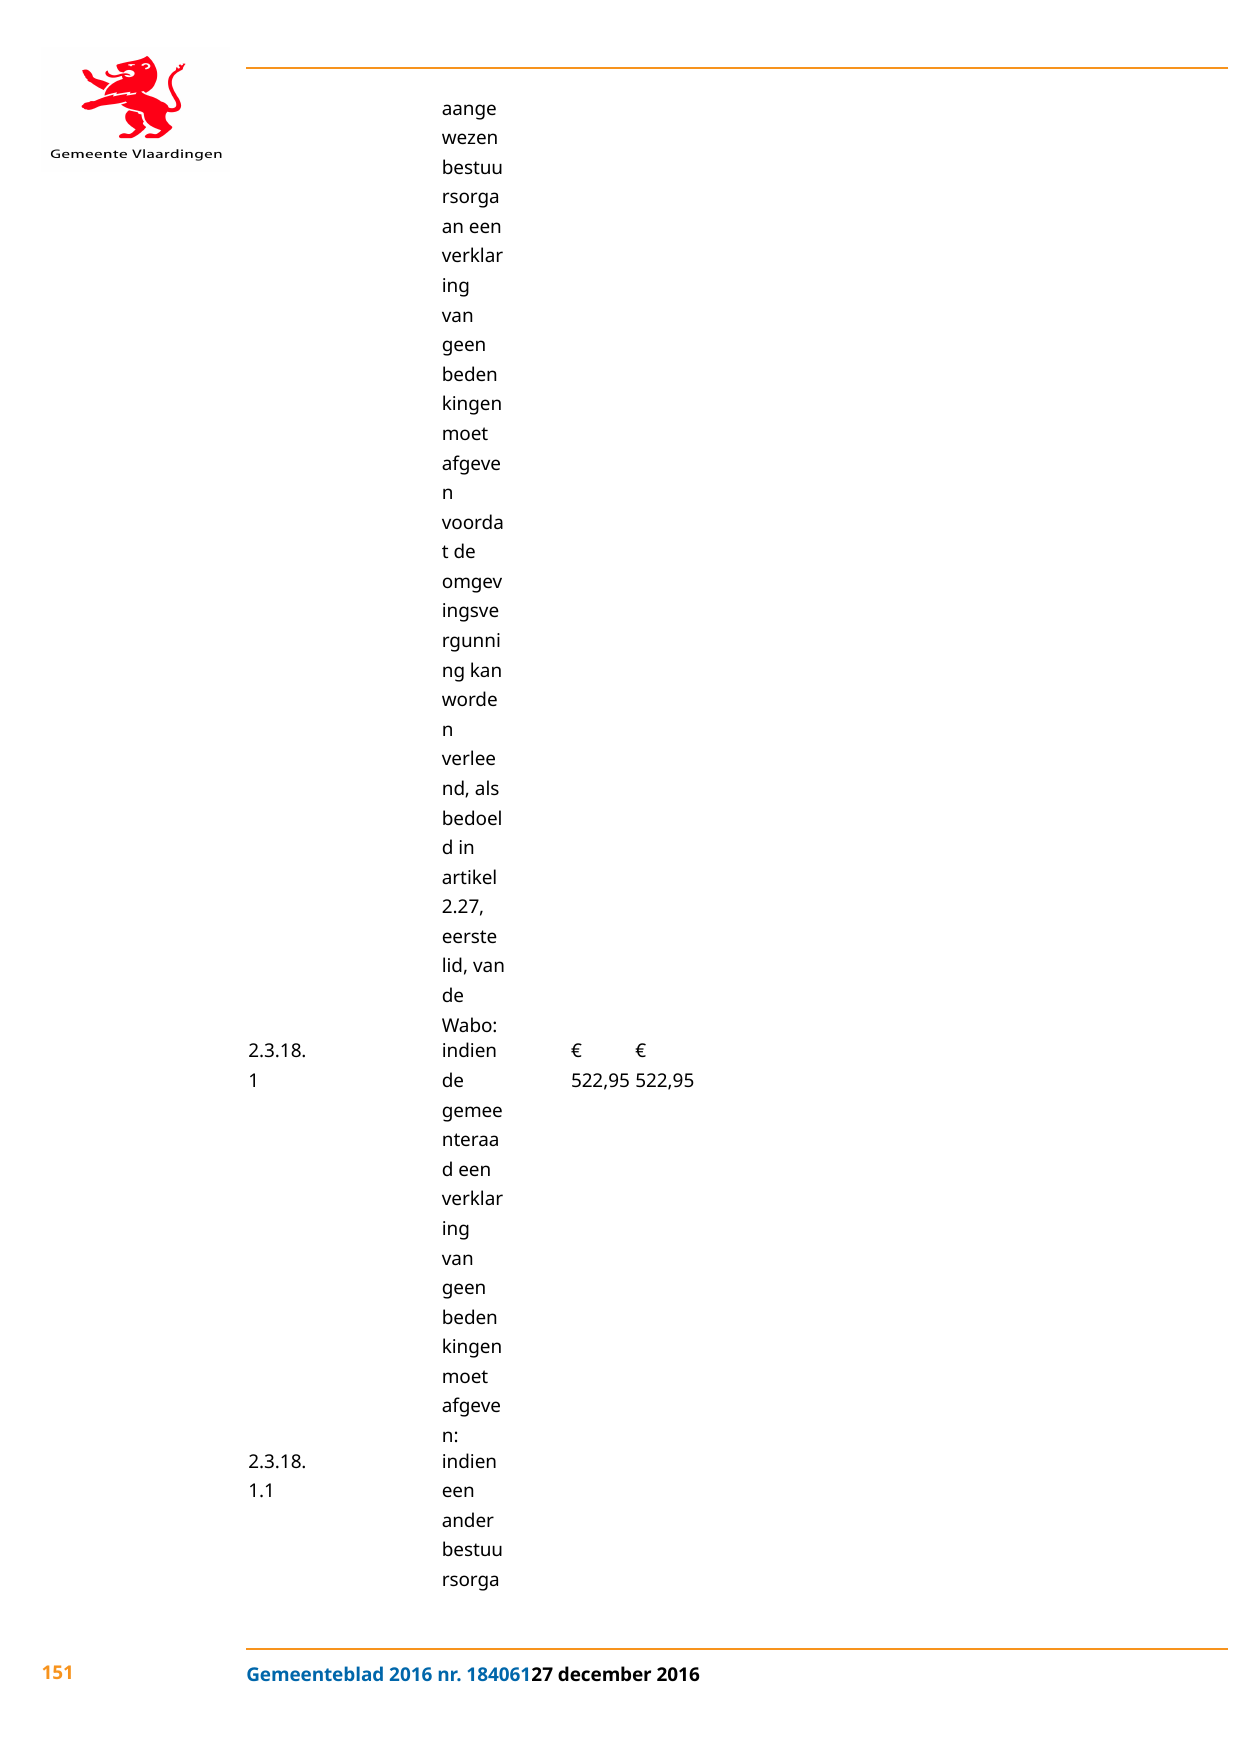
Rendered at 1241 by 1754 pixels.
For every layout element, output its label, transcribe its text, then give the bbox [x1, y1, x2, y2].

table_cell € 522,95 [571, 1038, 635, 1448]
table_cell [571, 1448, 635, 1592]
table_cell € 522,95 [635, 1038, 700, 1448]
table_cell indien een ander bestuursorga [442, 1448, 506, 1592]
table_cell [313, 1448, 377, 1592]
table_cell [377, 1448, 442, 1592]
table_cell [571, 95, 635, 1038]
table_cell [377, 1038, 442, 1448]
table_cell [635, 1448, 700, 1592]
table_cell [635, 95, 700, 1038]
table_cell [506, 1448, 571, 1592]
table_cell [506, 1038, 571, 1448]
table_cell [313, 1038, 377, 1448]
table_cell aangewezen bestuursorgaan een verklaring van geen bedenkingen moet afgeven voordat de omgevingsvergunning kan worden verleend, als bedoeld in artikel 2.27, eerste lid, van de Wabo: [442, 95, 506, 1038]
table_cell [506, 95, 571, 1038]
table_cell indien de gemeenteraad een verklaring van geen bedenkingen moet afgeven: [442, 1038, 506, 1448]
table_cell [377, 95, 442, 1038]
table_cell 2.3.18.1 [248, 1038, 312, 1448]
table_cell [248, 95, 312, 1038]
table_cell [313, 95, 377, 1038]
table_cell 2.3.18.1.1 [248, 1448, 312, 1592]
picture [41, 47, 231, 172]
